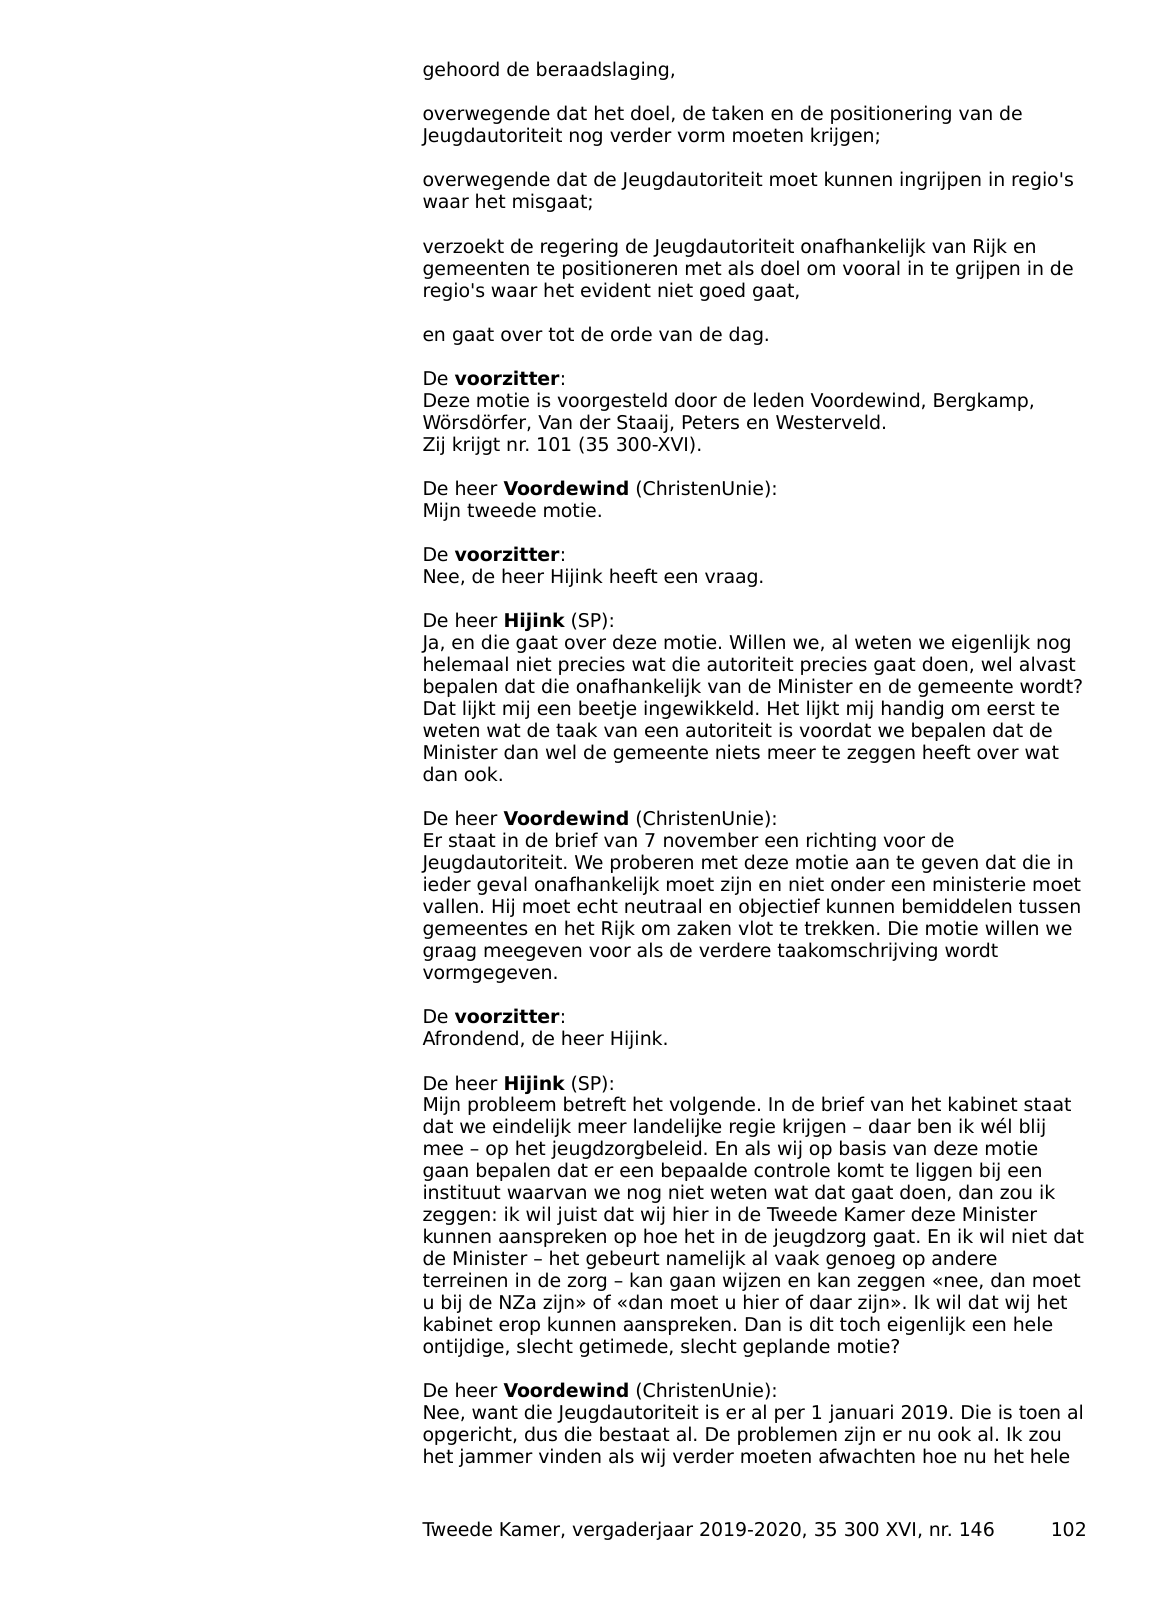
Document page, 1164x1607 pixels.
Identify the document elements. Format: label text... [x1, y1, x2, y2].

text De heer Hijink (SP): [422, 1072, 1087, 1094]
text De voorzitter: [422, 368, 1087, 390]
text De heer Hijink (SP): [422, 610, 1087, 632]
text Nee, de heer Hijink heeft een vraag. [422, 566, 1087, 588]
text Mijn tweede motie. [422, 500, 1087, 522]
text overwegende dat de Jeugdautoriteit moet kunnen ingrijpen in regio's waar het misgaat; [422, 169, 1087, 213]
text De voorzitter: [422, 1006, 1087, 1028]
text De voorzitter: [422, 544, 1087, 566]
text Mijn probleem betreft het volgende. In de brief van het kabinet staat dat we eindelijk meer landelijke regie krijgen – daar ben ik wél blij mee – op het jeugdzorgbeleid. En als wij op basis van deze motie gaan bepalen dat er een bepaalde controle komt te liggen bij een instituut waarvan we nog niet weten wat dat gaat doen, dan zou ik zeggen: ik wil juist dat wij hier in de Tweede Kamer deze Minister kunnen aanspreken op hoe het in de jeugdzorg gaat. En ik wil niet dat de Minister – het gebeurt namelijk al vaak genoeg op andere terreinen in de zorg – kan gaan wijzen en kan zeggen «nee, dan moet u bij de NZa zijn» of «dan moet u hier of daar zijn». Ik wil dat wij het kabinet erop kunnen aanspreken. Dan is dit toch eigenlijk een hele ontijdige, slecht getimede, slecht geplande motie? [422, 1094, 1087, 1358]
text Er staat in de brief van 7 november een richting voor de Jeugdautoriteit. We proberen met deze motie aan te geven dat die in ieder geval onafhankelijk moet zijn en niet onder een ministerie moet vallen. Hij moet echt neutraal en objectief kunnen bemiddelen tussen gemeentes en het Rijk om zaken vlot te trekken. Die motie willen we graag meegeven voor als de verdere taakomschrijving wordt vormgegeven. [422, 830, 1087, 984]
text Nee, want die Jeugdautoriteit is er al per 1 januari 2019. Die is toen al opgericht, dus die bestaat al. De problemen zijn er nu ook al. Ik zou het jammer vinden als wij verder moeten afwachten hoe nu het hele [422, 1402, 1087, 1468]
text gehoord de beraadslaging, [422, 59, 1087, 81]
text Zij krijgt nr. 101 (35 300-XVI). [422, 434, 1087, 456]
text Deze motie is voorgesteld door de leden Voordewind, Bergkamp, Wörsdörfer, Van der Staaij, Peters en Westerveld. [422, 390, 1087, 434]
text Ja, en die gaat over deze motie. Willen we, al weten we eigenlijk nog helemaal niet precies wat die autoriteit precies gaat doen, wel alvast bepalen dat die onafhankelijk van de Minister en de gemeente wordt? Dat lijkt mij een beetje ingewikkeld. Het lijkt mij handig om eerst te weten wat de taak van een autoriteit is voordat we bepalen dat de Minister dan wel de gemeente niets meer te zeggen heeft over wat dan ook. [422, 632, 1087, 786]
text en gaat over tot de orde van de dag. [422, 324, 1087, 346]
text Afrondend, de heer Hijink. [422, 1028, 1087, 1050]
text De heer Voordewind (ChristenUnie): [422, 808, 1087, 830]
text overwegende dat het doel, de taken en de positionering van de Jeugdautoriteit nog verder vorm moeten krijgen; [422, 103, 1087, 147]
text De heer Voordewind (ChristenUnie): [422, 1380, 1087, 1402]
text verzoekt de regering de Jeugdautoriteit onafhankelijk van Rijk en gemeenten te positioneren met als doel om vooral in te grijpen in de regio's waar het evident niet goed gaat, [422, 236, 1087, 301]
text De heer Voordewind (ChristenUnie): [422, 478, 1087, 500]
